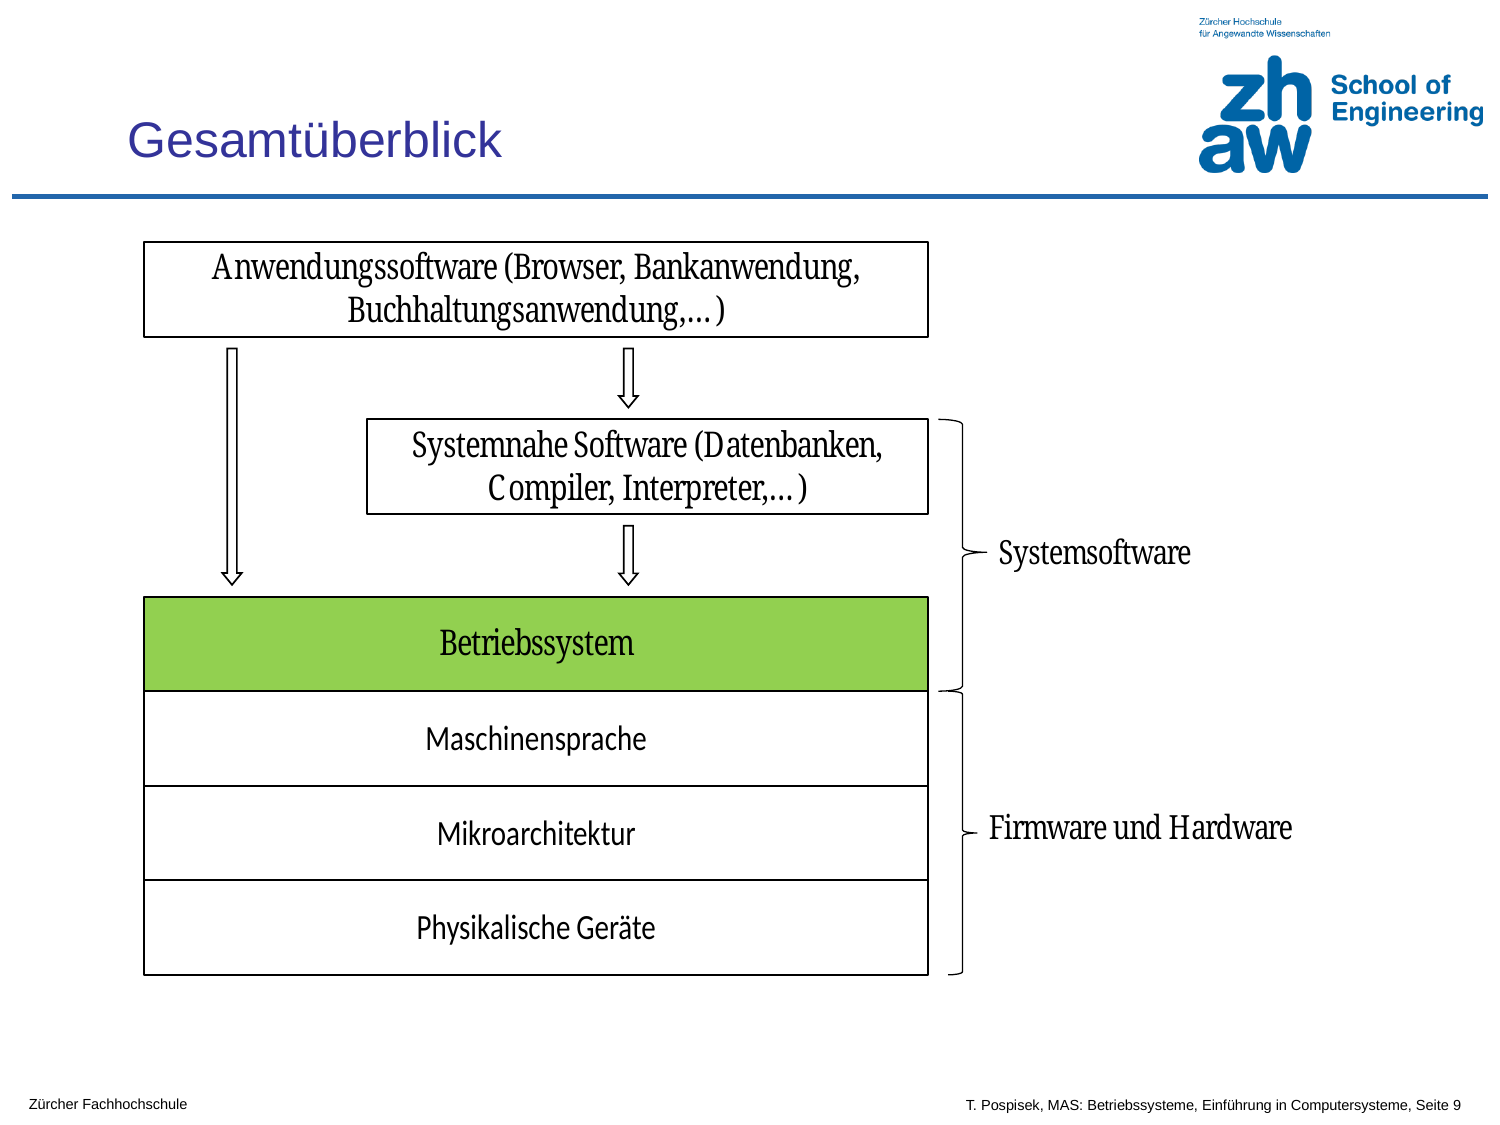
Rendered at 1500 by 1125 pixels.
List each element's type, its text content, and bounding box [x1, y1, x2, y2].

title Gesamtüberblick [112, 50, 1391, 175]
picture [129, 224, 1359, 993]
picture [1199, 18, 1483, 173]
